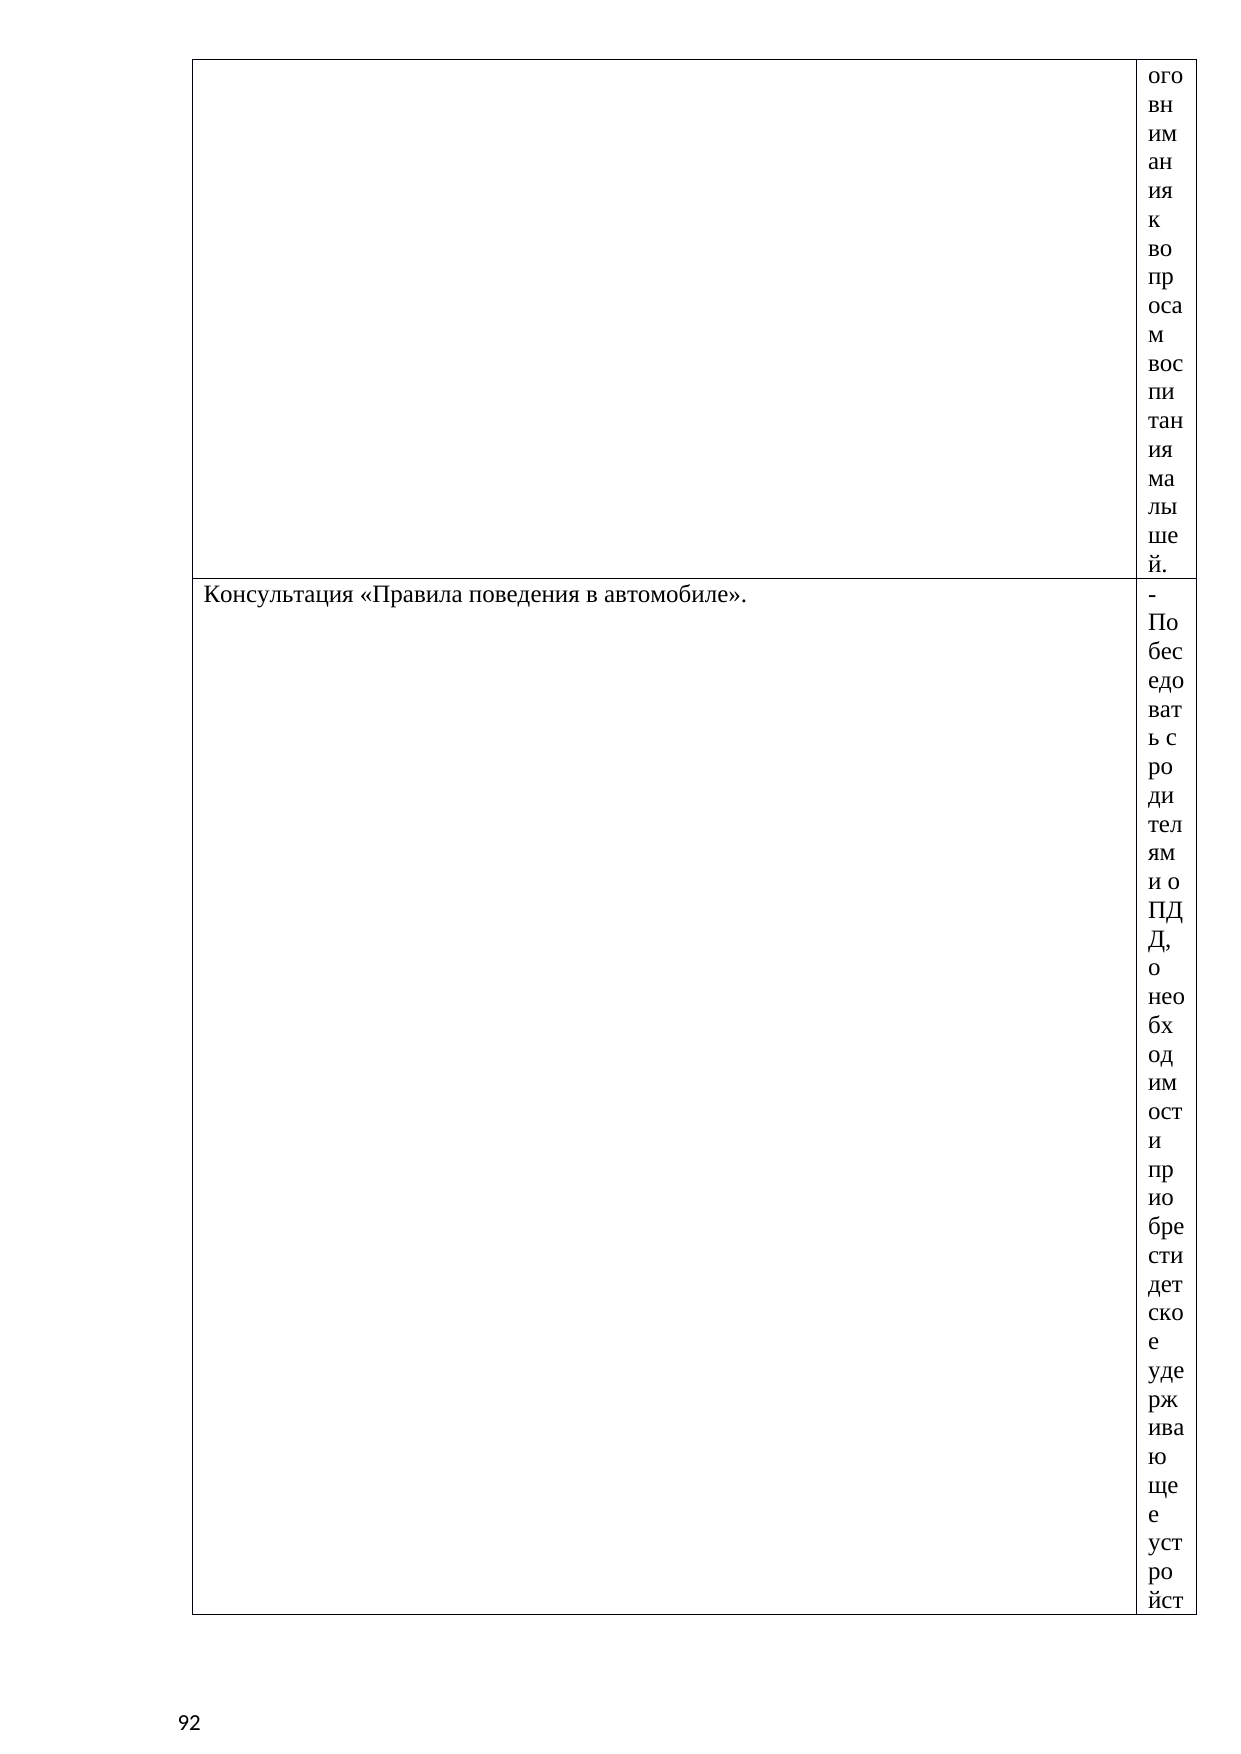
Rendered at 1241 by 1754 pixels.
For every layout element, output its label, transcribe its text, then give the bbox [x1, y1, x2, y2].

table_cell -Побеседовать с родителями о ПДД, о необходимости приобрести детское удерживающее устройст [1137, 579, 1196, 1614]
table_cell Консультация «Правила поведения в автомобиле». [193, 579, 1136, 1614]
table_cell ого внимания к вопросам воспитания малышей. [1137, 60, 1196, 578]
table_cell [193, 60, 1136, 578]
